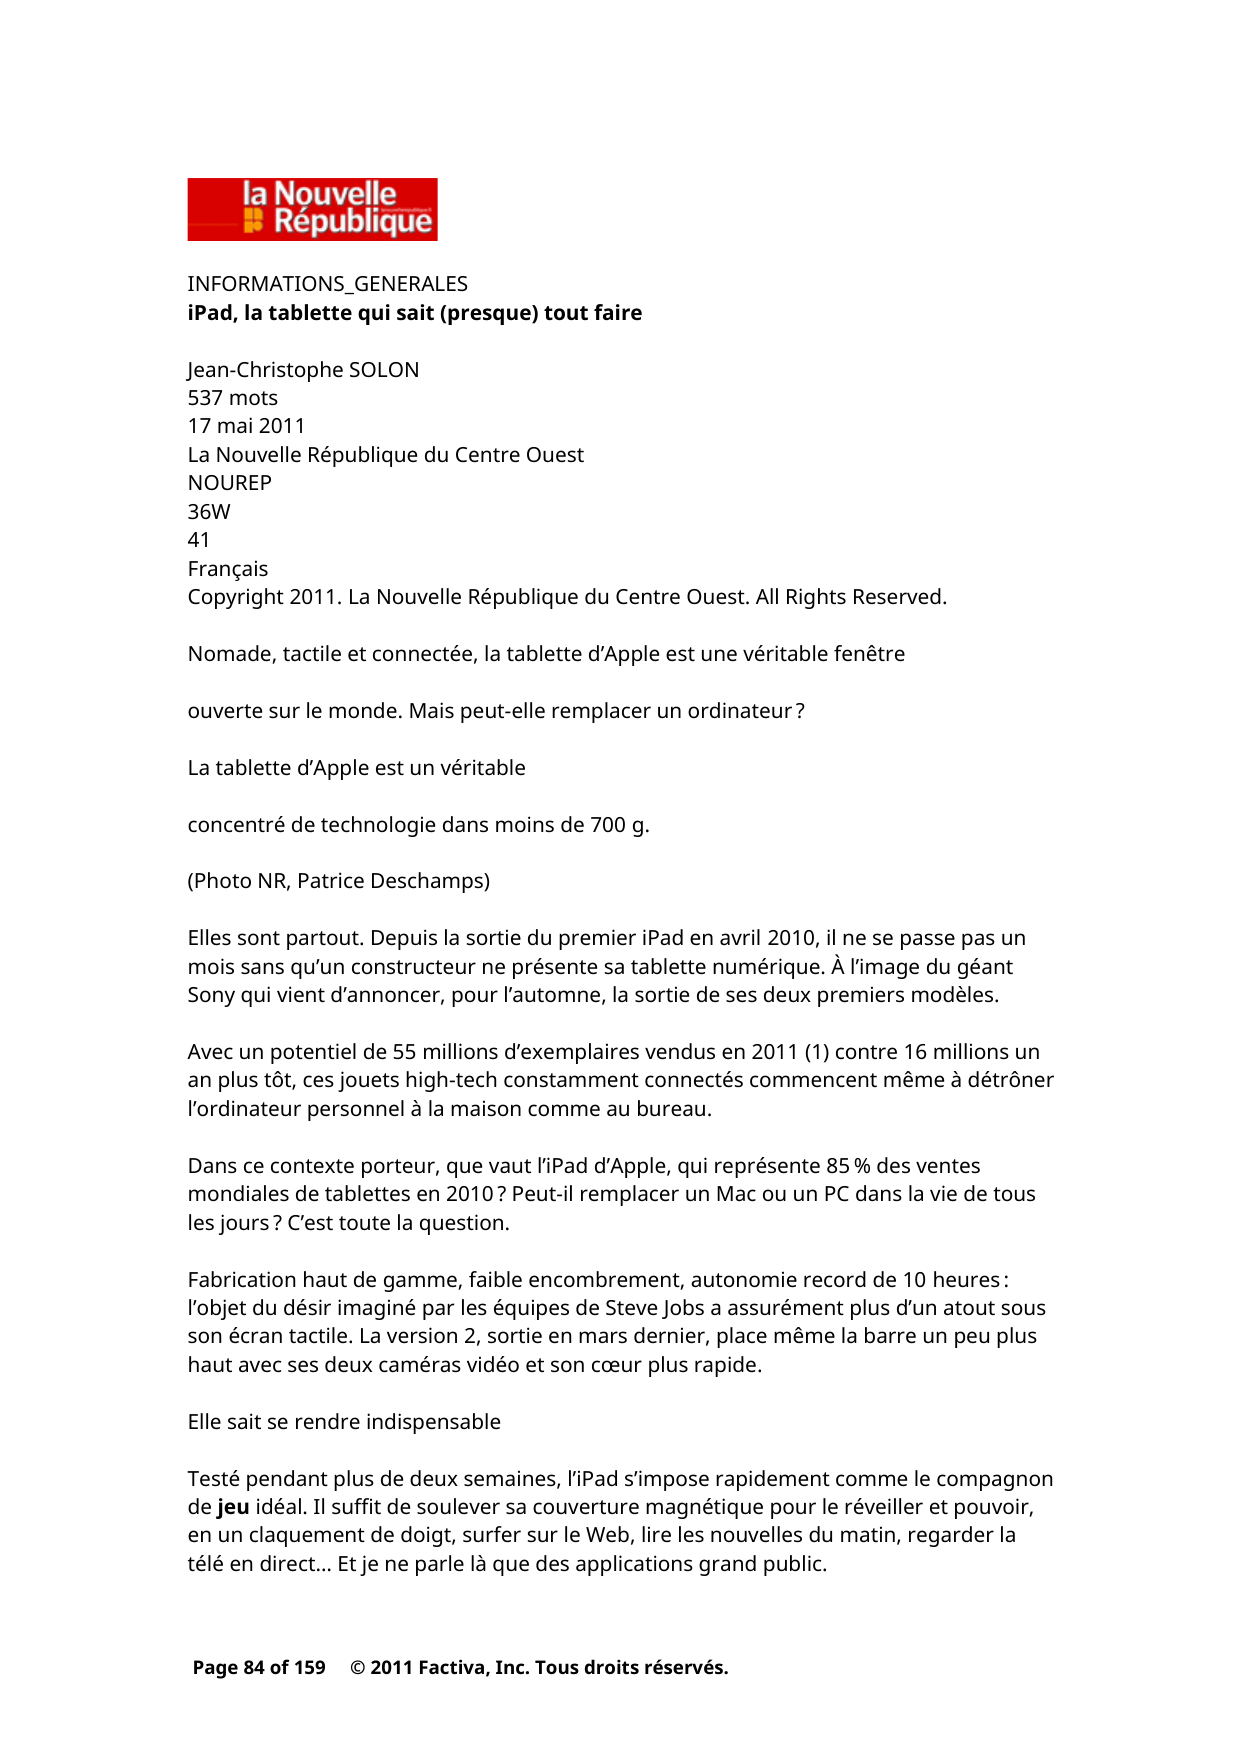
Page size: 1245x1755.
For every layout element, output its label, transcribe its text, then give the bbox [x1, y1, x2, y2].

text Jean-Christophe SOLON [187, 355, 1057, 383]
text Français [187, 554, 1057, 582]
text Copyright 2011. La Nouvelle République du Centre Ouest. All Rights Reserved. [187, 582, 1057, 611]
text INFORMATIONS_GENERALES [187, 269, 1057, 298]
text Nomade, tactile et connectée, la tablette d’Apple est une véritable fenêtre [187, 639, 1057, 667]
text (Photo NR, Patrice Deschamps) [187, 867, 1057, 895]
text Testé pendant plus de deux semaines, l’iPad s’impose rapidement comme le compagnon de jeu idéal. Il suffit de soulever sa couverture magnétique pour le réveiller et pouvoir, en un claquement de doigt, surfer sur le Web, lire les nouvelles du matin, regarder la télé en direct… Et je ne parle là que des applications grand public. [187, 1464, 1057, 1577]
text 36W [187, 497, 1057, 525]
text 537 mots [187, 383, 1057, 412]
text La tablette d’Apple est un véritable [187, 753, 1057, 781]
text 17 mai 2011 [187, 412, 1057, 440]
text Fabrication haut de gamme, faible encombrement, autonomie record de 10 heures : l’objet du désir imaginé par les équipes de Steve Jobs a assurément plus d’un atout sous son écran tactile. La version 2, sortie en mars dernier, place même la barre un peu plus haut avec ses deux caméras vidéo et son cœur plus rapide. [187, 1265, 1057, 1378]
text concentré de technologie dans moins de 700 g. [187, 810, 1057, 838]
text Elle sait se rendre indispensable [187, 1407, 1057, 1435]
text ouverte sur le monde. Mais peut-elle remplacer un ordinateur ? [187, 696, 1057, 724]
text 41 [187, 525, 1057, 554]
picture [187, 178, 438, 241]
text Avec un potentiel de 55 millions d’exemplaires vendus en 2011 (1) contre 16 millions un an plus tôt, ces jouets high-tech constamment connectés commencent même à détrôner l’ordinateur personnel à la maison comme au bureau. [187, 1037, 1057, 1122]
text Dans ce contexte porteur, que vaut l’iPad d’Apple, qui représente 85 % des ventes mondiales de tablettes en 2010 ? Peut-il remplacer un Mac ou un PC dans la vie de tous les jours ? C’est toute la question. [187, 1151, 1057, 1236]
text iPad, la tablette qui sait (presque) tout faire [187, 298, 1057, 326]
text Elles sont partout. Depuis la sortie du premier iPad en avril 2010, il ne se passe pas un mois sans qu’un constructeur ne présente sa tablette numérique. À l’image du géant Sony qui vient d’annoncer, pour l’automne, la sortie de ses deux premiers modèles. [187, 923, 1057, 1009]
text NOUREP [187, 468, 1057, 497]
text La Nouvelle République du Centre Ouest [187, 440, 1057, 468]
